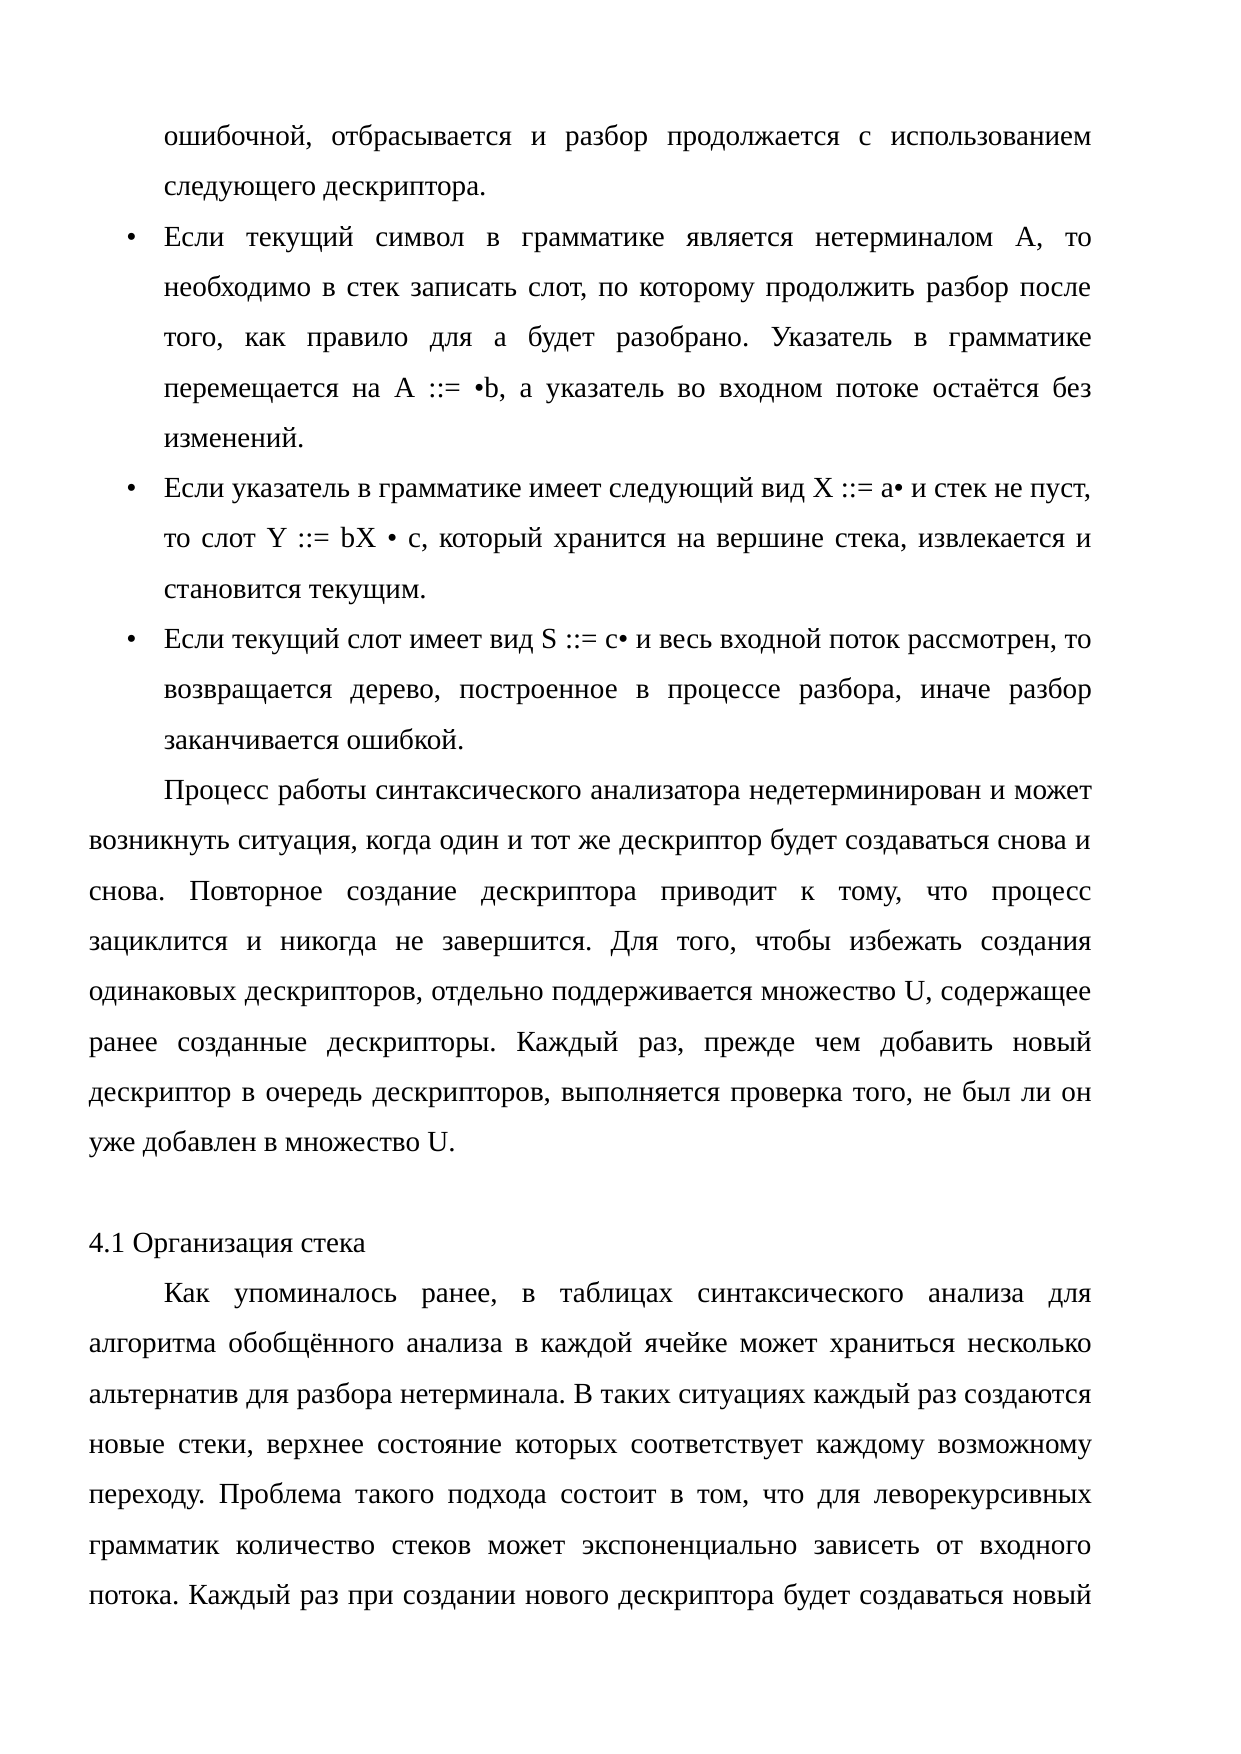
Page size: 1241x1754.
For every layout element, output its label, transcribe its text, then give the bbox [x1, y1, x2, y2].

list Если текущий символ в грамматике является нетерминалом А, то необходимо в стек записать слот, по которому продолжить разбор после того, как правило для a будет разобрано. Указатель в грамматике перемещается на А ::= •b, а указатель во входном потоке остаётся без изменений. [126, 219, 1093, 453]
text Как упоминалось ранее, в таблицах синтаксического анализа для алгоритма обобщённого анализа в каждой ячейке может храниться несколько альтернатив для разбора нетерминала. В таких ситуациях каждый раз создаются новые стеки, верхнее состояние которых соответствует каждому возможному переходу. Проблема такого подхода состоит в том, что для леворекурсивных грамматик количество стеков может экспоненциально зависеть от входного потока. Каждый раз при создании нового дескриптора будет создаваться новый [88, 1275, 1093, 1611]
list Если текущий слот имеет вид S ::= c• и весь входной поток рассмотрен, то возвращается дерево, построенное в процессе разбора, иначе разбор заканчивается ошибкой. [126, 621, 1093, 755]
text 4.1 Организация стека [88, 1225, 1093, 1258]
list Если указатель в грамматике имеет следующий вид Х ::= a• и стек не пуст, то слот Y ::= bХ • c, который хранится на вершине стека, извлекается и становится текущим. [126, 470, 1093, 604]
list ошибочной, отбрасывается и разбор продолжается с использованием следующего дескриптора. [126, 118, 1093, 202]
text Процесс работы синтаксического анализатора недетерминирован и может возникнуть ситуация, когда один и тот же дескриптор будет создаваться снова и снова. Повторное создание дескриптора приводит к тому, что процесс зациклится и никогда не завершится. Для того, чтобы избежать создания одинаковых дескрипторов, отдельно поддерживается множество U, содержащее ранее созданные дескрипторы. Каждый раз, прежде чем добавить новый дескриптор в очередь дескрипторов, выполняется проверка того, не был ли он уже добавлен в множество U. [88, 772, 1093, 1158]
